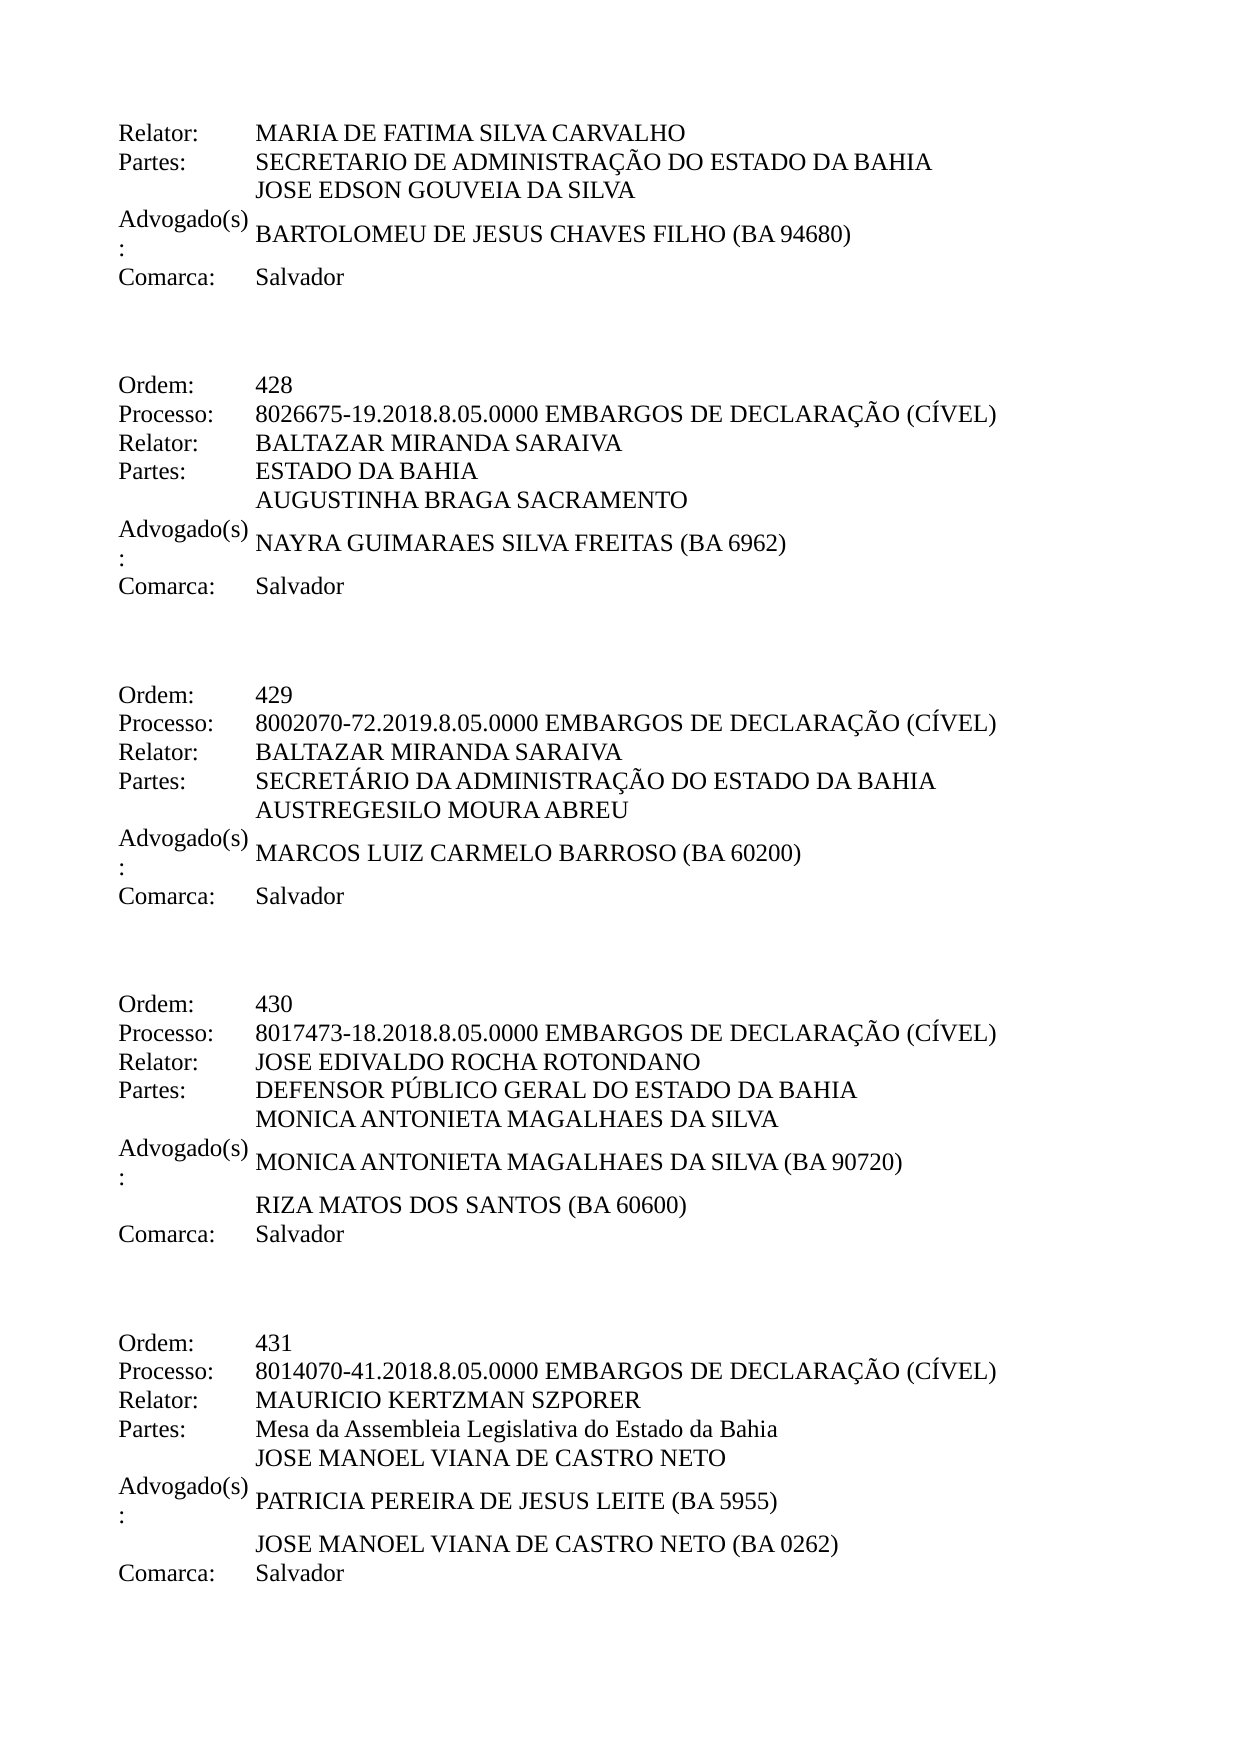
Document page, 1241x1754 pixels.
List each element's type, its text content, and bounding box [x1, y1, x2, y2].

table_cell AUGUSTINHA BRAGA SACRAMENTO [255, 485, 997, 514]
table_cell [118, 1104, 255, 1133]
table_cell 8017473-18.2018.8.05.0000 EMBARGOS DE DECLARAÇÃO (CÍVEL) [255, 1018, 997, 1047]
table_header 430 [255, 989, 997, 1018]
table_cell Comarca: [118, 262, 255, 291]
table_cell Partes: [118, 766, 255, 795]
table_cell SECRETÁRIO DA ADMINISTRAÇÃO DO ESTADO DA BAHIA [255, 766, 997, 795]
table_cell [118, 485, 255, 514]
table_cell Relator: [118, 428, 255, 456]
table_cell Mesa da Assembleia Legislativa do Estado da Bahia [255, 1414, 997, 1443]
table_cell Processo: [118, 709, 255, 737]
table_cell Partes: [118, 1414, 255, 1443]
table_cell Salvador [255, 262, 997, 291]
table_cell Processo: [118, 399, 255, 428]
table_cell 8014070-41.2018.8.05.0000 EMBARGOS DE DECLARAÇÃO (CÍVEL) [255, 1356, 997, 1385]
table_cell Partes: [118, 1076, 255, 1104]
table_cell Comarca: [118, 571, 255, 600]
table_cell JOSE EDIVALDO ROCHA ROTONDANO [255, 1047, 997, 1076]
table_header 428 [255, 370, 997, 399]
table_cell JOSE MANOEL VIANA DE CASTRO NETO (BA 0262) [255, 1529, 997, 1558]
table_cell BALTAZAR MIRANDA SARAIVA [255, 737, 997, 766]
table_cell Processo: [118, 1018, 255, 1047]
table_cell NAYRA GUIMARAES SILVA FREITAS (BA 6962) [255, 514, 997, 571]
table_cell Partes: [118, 456, 255, 485]
table_cell [118, 1191, 255, 1219]
table_cell BALTAZAR MIRANDA SARAIVA [255, 428, 997, 456]
table_cell Advogado(s): [118, 824, 255, 881]
table_cell Partes: [118, 147, 255, 176]
table_cell PATRICIA PEREIRA DE JESUS LEITE (BA 5955) [255, 1471, 997, 1529]
table_cell [118, 795, 255, 823]
table_cell SECRETARIO DE ADMINISTRAÇÃO DO ESTADO DA BAHIA [255, 147, 997, 176]
table_cell JOSE MANOEL VIANA DE CASTRO NETO [255, 1443, 997, 1471]
table_cell MARIA DE FATIMA SILVA CARVALHO [255, 118, 997, 147]
table_cell 8002070-72.2019.8.05.0000 EMBARGOS DE DECLARAÇÃO (CÍVEL) [255, 709, 997, 737]
table_header Ordem: [118, 1328, 255, 1356]
table_cell MONICA ANTONIETA MAGALHAES DA SILVA (BA 90720) [255, 1133, 997, 1191]
table_cell AUSTREGESILO MOURA ABREU [255, 795, 997, 823]
table_cell 8026675-19.2018.8.05.0000 EMBARGOS DE DECLARAÇÃO (CÍVEL) [255, 399, 997, 428]
table_cell MARCOS LUIZ CARMELO BARROSO (BA 60200) [255, 824, 997, 881]
table_cell RIZA MATOS DOS SANTOS (BA 60600) [255, 1191, 997, 1219]
table_cell Salvador [255, 881, 997, 910]
table_cell Comarca: [118, 881, 255, 910]
table_cell [118, 176, 255, 204]
table_cell Advogado(s): [118, 1471, 255, 1529]
table_cell Advogado(s): [118, 204, 255, 262]
table_cell Relator: [118, 737, 255, 766]
table_cell Relator: [118, 118, 255, 147]
table_cell Advogado(s): [118, 514, 255, 571]
table_cell JOSE EDSON GOUVEIA DA SILVA [255, 176, 997, 204]
table_cell Advogado(s): [118, 1133, 255, 1191]
table_header 429 [255, 680, 997, 708]
table_cell Salvador [255, 1219, 997, 1248]
table_header Ordem: [118, 989, 255, 1018]
table_cell Salvador [255, 571, 997, 600]
table_cell Relator: [118, 1047, 255, 1076]
table_cell MONICA ANTONIETA MAGALHAES DA SILVA [255, 1104, 997, 1133]
table_cell DEFENSOR PÚBLICO GERAL DO ESTADO DA BAHIA [255, 1076, 997, 1104]
table_cell [118, 1443, 255, 1471]
table_cell Comarca: [118, 1219, 255, 1248]
table_header Ordem: [118, 680, 255, 708]
table_header Ordem: [118, 370, 255, 399]
table_cell Salvador [255, 1558, 997, 1586]
table_cell Comarca: [118, 1558, 255, 1586]
table_header 431 [255, 1328, 997, 1356]
table_cell MAURICIO KERTZMAN SZPORER [255, 1385, 997, 1414]
table_cell [118, 1529, 255, 1558]
table_cell Relator: [118, 1385, 255, 1414]
table_cell ESTADO DA BAHIA [255, 456, 997, 485]
table_cell Processo: [118, 1356, 255, 1385]
table_cell BARTOLOMEU DE JESUS CHAVES FILHO (BA 94680) [255, 204, 997, 262]
